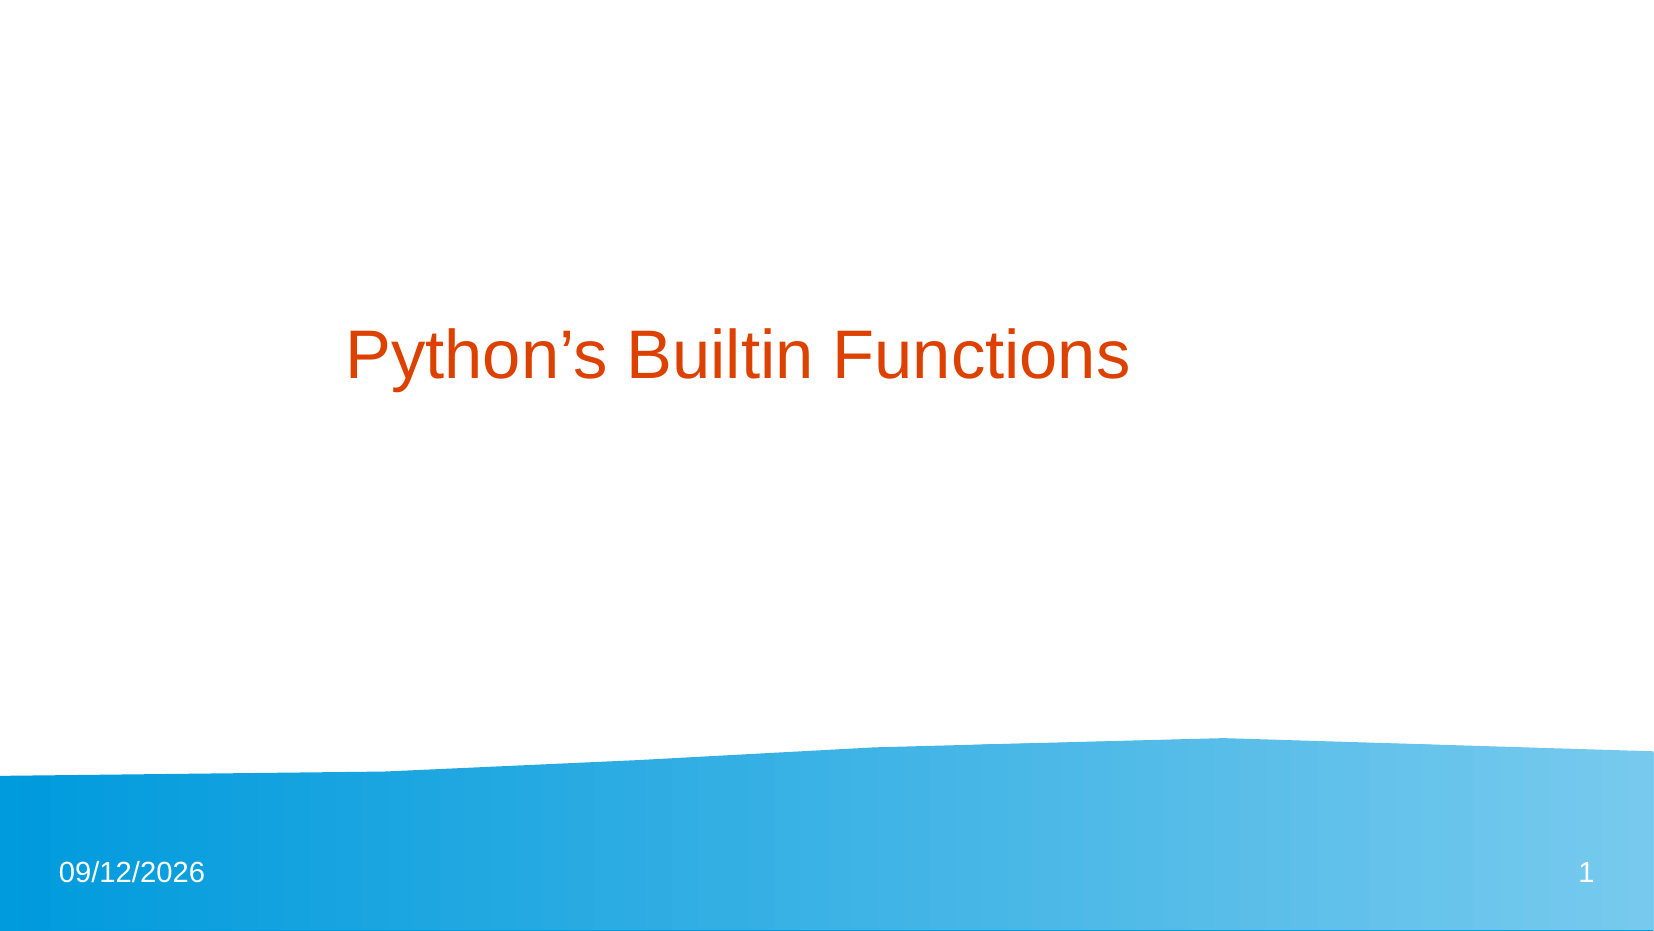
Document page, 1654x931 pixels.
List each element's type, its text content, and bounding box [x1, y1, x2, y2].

title Python’s Builtin Functions [0, 265, 1477, 443]
